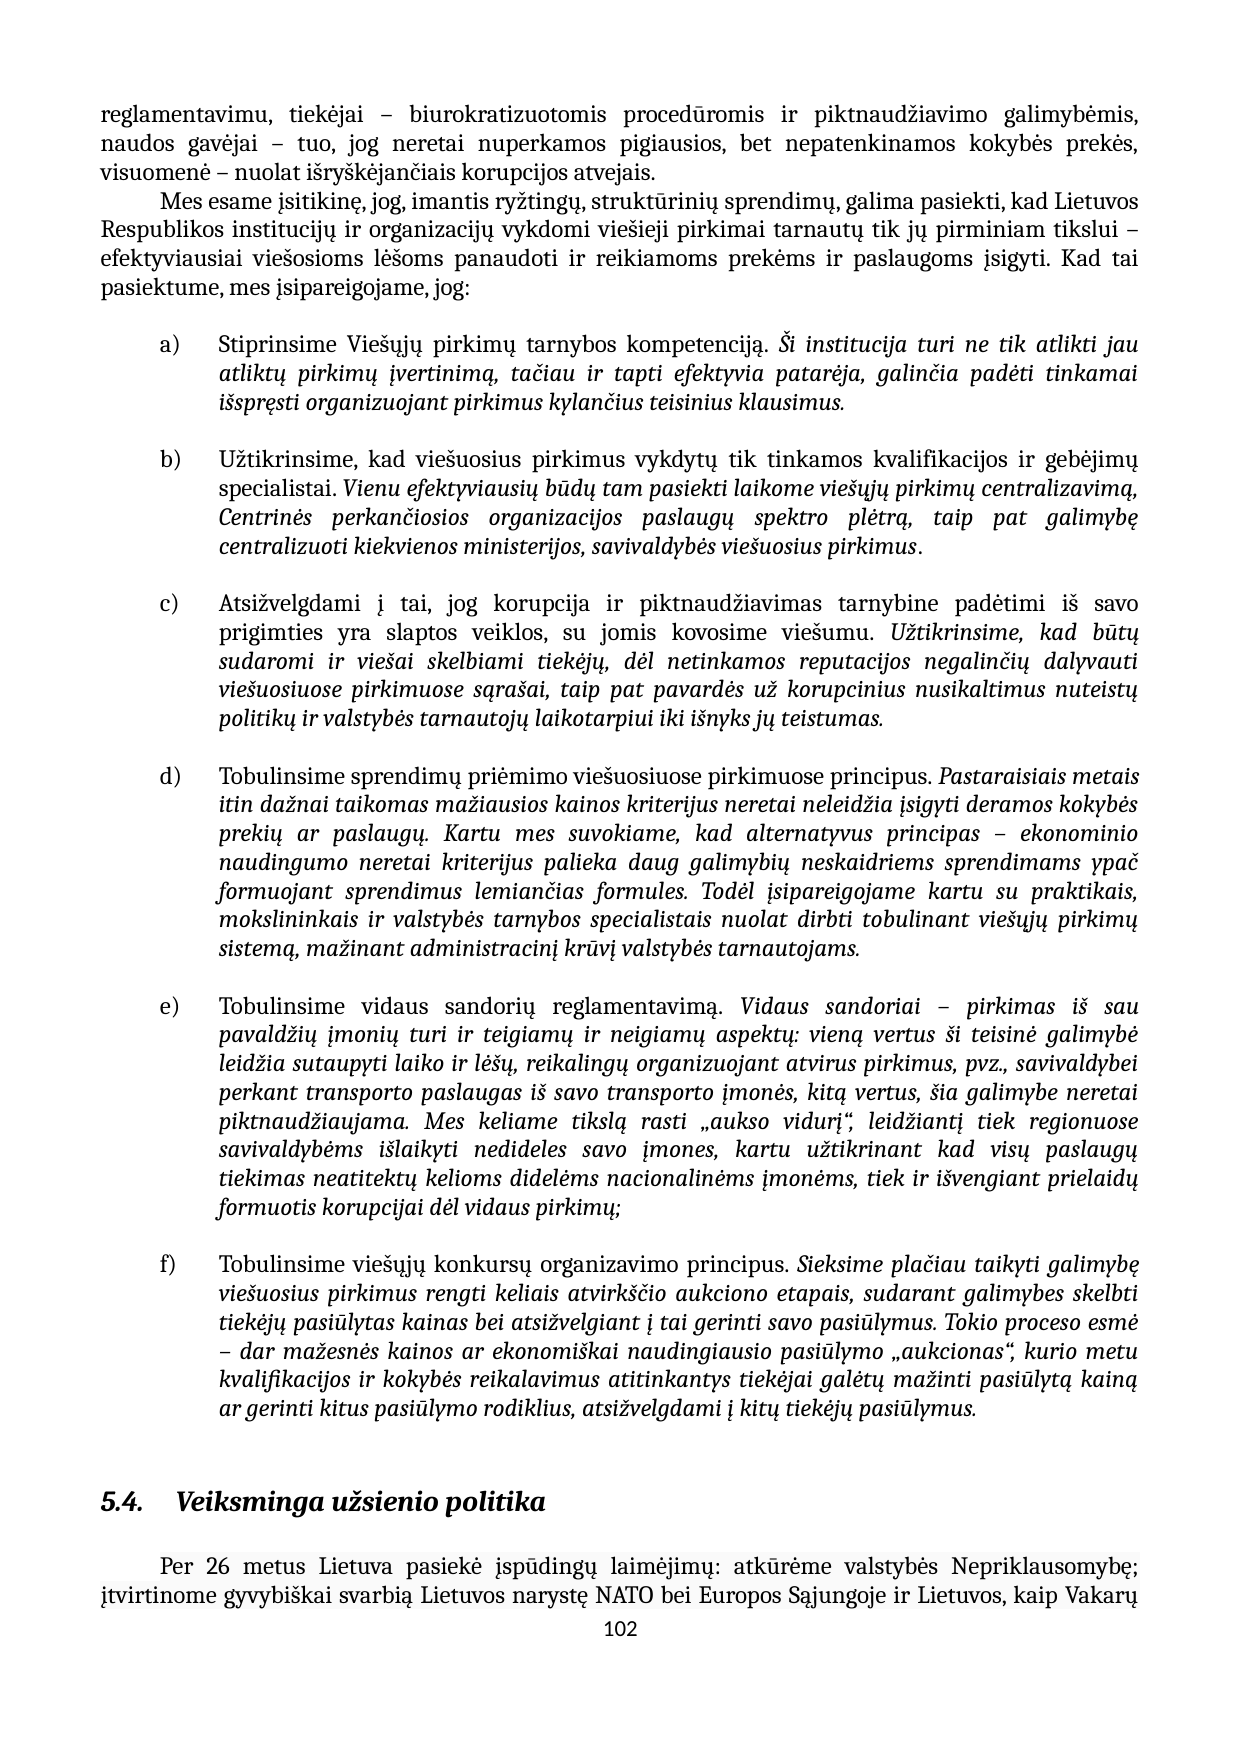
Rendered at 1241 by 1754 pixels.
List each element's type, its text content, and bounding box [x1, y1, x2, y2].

list Tobulinsime vidaus sandorių reglamentavimą. Vidaus sandoriai – pirkimas iš sau pavaldžių įmonių turi ir teigiamų ir neigiamų aspektų: vieną vertus ši teisinė galimybė leidžia sutaupyti laiko ir lėšų, reikalingų organizuojant atvirus pirkimus, pvz., savivaldybei perkant transporto paslaugas iš savo transporto įmonės, kitą vertus, šia galimybe neretai piktnaudžiaujama. Mes keliame tikslą rasti „aukso vidurį“, leidžiantį tiek regionuose savivaldybėms išlaikyti nedideles savo įmones, kartu užtikrinant kad visų paslaugų tiekimas neatitektų kelioms didelėms nacionalinėms įmonėms, tiek ir išvengiant prielaidų formuotis korupcijai dėl vidaus pirkimų; [159, 992, 1140, 1222]
list Mes esame įsitikinę, jog, imantis ryžtingų, struktūrinių sprendimų, galima pasiekti, kad Lietuvos Respublikos institucijų ir organizacijų vykdomi viešieji pirkimai tarnautų tik jų pirminiam tikslui – efektyviausiai viešosioms lėšoms panaudoti ir reikiamoms prekėms ir paslaugoms įsigyti. Kad tai pasiektume, mes įsipareigojame, jog: [100, 187, 1140, 302]
text Per 26 metus Lietuva pasiekė įspūdingų laimėjimų: atkūrėme valstybės Nepriklausomybę; įtvirtinome gyvybiškai svarbią Lietuvos narystę NATO bei Europos Sąjungoje ir Lietuvos, kaip Vakarų [100, 1552, 1140, 1609]
list Tobulinsime sprendimų priėmimo viešuosiuose pirkimuose principus. Pastaraisiais metais itin dažnai taikomas mažiausios kainos kriterijus neretai neleidžia įsigyti deramos kokybės prekių ar paslaugų. Kartu mes suvokiame, kad alternatyvus principas – ekonominio naudingumo neretai kriterijus palieka daug galimybių neskaidriems sprendimams ypač formuojant sprendimus lemiančias formules. Todėl įsipareigojame kartu su praktikais, mokslininkais ir valstybės tarnybos specialistais nuolat dirbti tobulinant viešųjų pirkimų sistemą, mažinant administracinį krūvį valstybės tarnautojams. [159, 762, 1140, 963]
list Atsižvelgdami į tai, jog korupcija ir piktnaudžiavimas tarnybine padėtimi iš savo prigimties yra slaptos veiklos, su jomis kovosime viešumu. Užtikrinsime, kad būtų sudaromi ir viešai skelbiami tiekėjų, dėl netinkamos reputacijos negalinčių dalyvauti viešuosiuose pirkimuose sąrašai, taip pat pavardės už korupcinius nusikaltimus nuteistų politikų ir valstybės tarnautojų laikotarpiui iki išnyks jų teistumas. [159, 589, 1140, 733]
list Užtikrinsime, kad viešuosius pirkimus vykdytų tik tinkamos kvalifikacijos ir gebėjimų specialistai. Vienu efektyviausių būdų tam pasiekti laikome viešųjų pirkimų centralizavimą, Centrinės perkančiosios organizacijos paslaugų spektro plėtrą, taip pat galimybę centralizuoti kiekvienos ministerijos, savivaldybės viešuosius pirkimus. [159, 445, 1140, 560]
list Tobulinsime viešųjų konkursų organizavimo principus. Sieksime plačiau taikyti galimybę viešuosius pirkimus rengti keliais atvirkščio aukciono etapais, sudarant galimybes skelbti tiekėjų pasiūlytas kainas bei atsižvelgiant į tai gerinti savo pasiūlymus. Tokio proceso esmė – dar mažesnės kainos ar ekonomiškai naudingiausio pasiūlymo „aukcionas“, kurio metu kvalifikacijos ir kokybės reikalavimus atitinkantys tiekėjai galėtų mažinti pasiūlytą kainą ar gerinti kitus pasiūlymo rodiklius, atsižvelgdami į kitų tiekėjų pasiūlymus. [159, 1250, 1140, 1423]
list reglamentavimu, tiekėjai – biurokratizuotomis procedūromis ir piktnaudžiavimo galimybėmis, naudos gavėjai – tuo, jog neretai nuperkamos pigiausios, bet nepatenkinamos kokybės prekės, visuomenė – nuolat išryškėjančiais korupcijos atvejais. [100, 100, 1140, 187]
subtitle Veiksminga užsienio politika [100, 1485, 1140, 1519]
list Stiprinsime Viešųjų pirkimų tarnybos kompetenciją. Ši institucija turi ne tik atlikti jau atliktų pirkimų įvertinimą, tačiau ir tapti efektyvia patarėja, galinčia padėti tinkamai išspręsti organizuojant pirkimus kylančius teisinius klausimus. [159, 330, 1140, 417]
